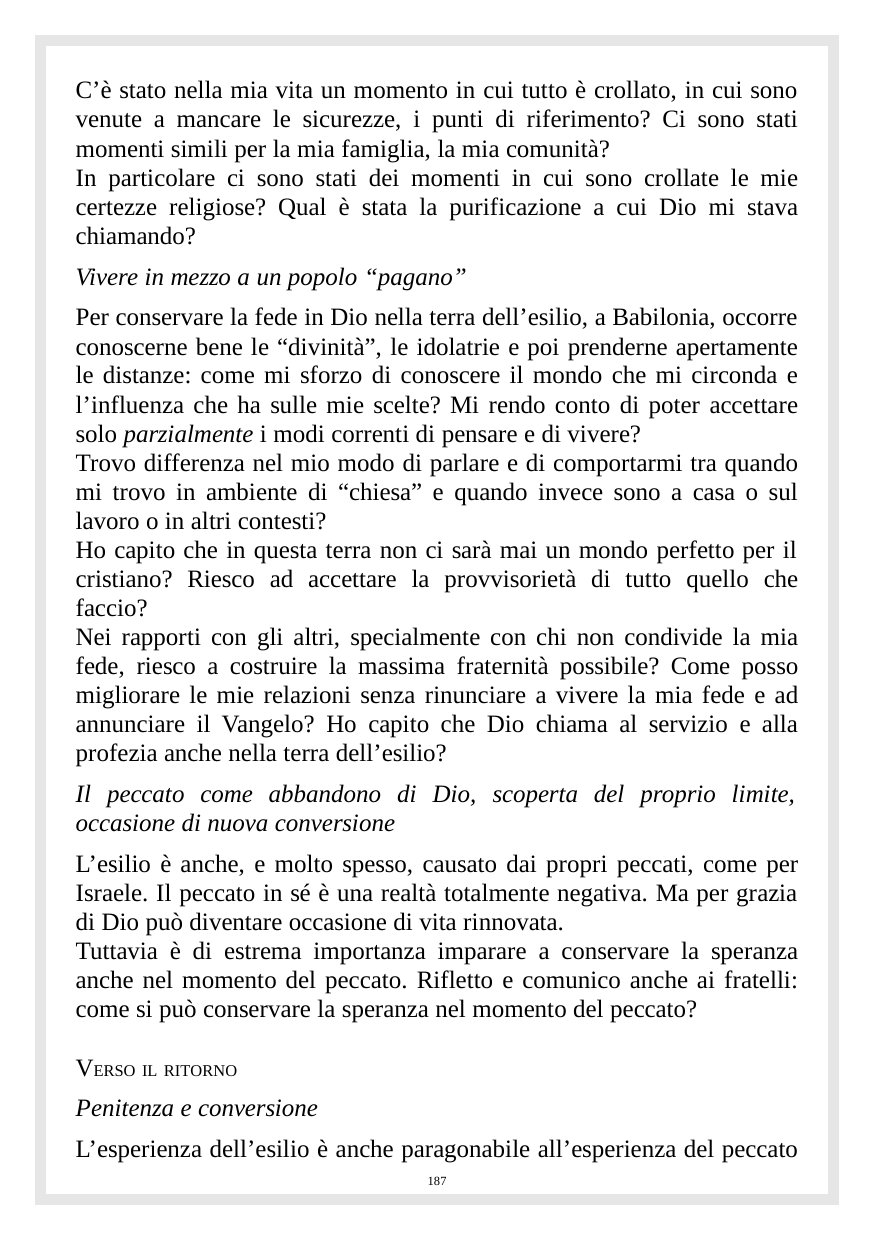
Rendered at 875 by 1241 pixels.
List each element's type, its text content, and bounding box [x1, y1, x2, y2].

text Penitenza e conversione [75, 1093, 799, 1122]
text Trovo differenza nel mio modo di parlare e di comportarmi tra quando mi trovo in ambiente di “chiesa” e quando invece sono a casa o sul lavoro o in altri contesti? [75, 448, 799, 535]
text C’è stato nella mia vita un momento in cui tutto è crollato, in cui sono venute a mancare le sicurezze, i punti di riferimento? Ci sono stati momenti simili per la mia famiglia, la mia comunità? [75, 75, 799, 162]
text Ho capito che in questa terra non ci sarà mai un mondo perfetto per il cristiano? Riesco ad accettare la provvisorietà di tutto quello che faccio? [75, 535, 799, 622]
text Nei rapporti con gli altri, specialmente con chi non condivide la mia fede, riesco a costruire la massima fraternità possibile? Come posso migliorare le mie relazioni senza rinunciare a vivere la mia fede e ad annunciare il Vangelo? Ho capito che Dio chiama al servizio e alla profezia anche nella terra dell’esilio? [75, 622, 799, 767]
text In particolare ci sono stati dei momenti in cui sono crollate le mie certezze religiose? Qual è stata la purificazione a cui Dio mi stava chiamando? [75, 162, 799, 250]
text Vivere in mezzo a un popolo “pagano” [75, 261, 799, 291]
text L’esperienza dell’esilio è anche paragonabile all’esperienza del peccato [75, 1134, 799, 1163]
text Verso il ritorno [75, 1052, 799, 1081]
text Per conservare la fede in Dio nella terra dell’esilio, a Babilonia, occorre conoscerne bene le “divinità”, le idolatrie e poi prenderne apertamente le distanze: come mi sforzo di conoscere il mondo che mi circonda e l’influenza che ha sulle mie scelte? Mi rendo conto di poter accettare solo parzialmente i modi correnti di pensare e di vivere? [75, 302, 799, 448]
text L’esilio è anche, e molto spesso, causato dai propri peccati, come per Israele. Il peccato in sé è una realtà totalmente negativa. Ma per grazia di Dio può diventare occasione di vita rinnovata. [75, 849, 799, 936]
text Il peccato come abbandono di Dio, scoperta del proprio limite, occasione di nuova conversione [75, 779, 799, 837]
text Tuttavia è di estrema importanza imparare a conservare la speranza anche nel momento del peccato. Rifletto e comunico anche ai fratelli: come si può conservare la speranza nel momento del peccato? [75, 936, 799, 1023]
